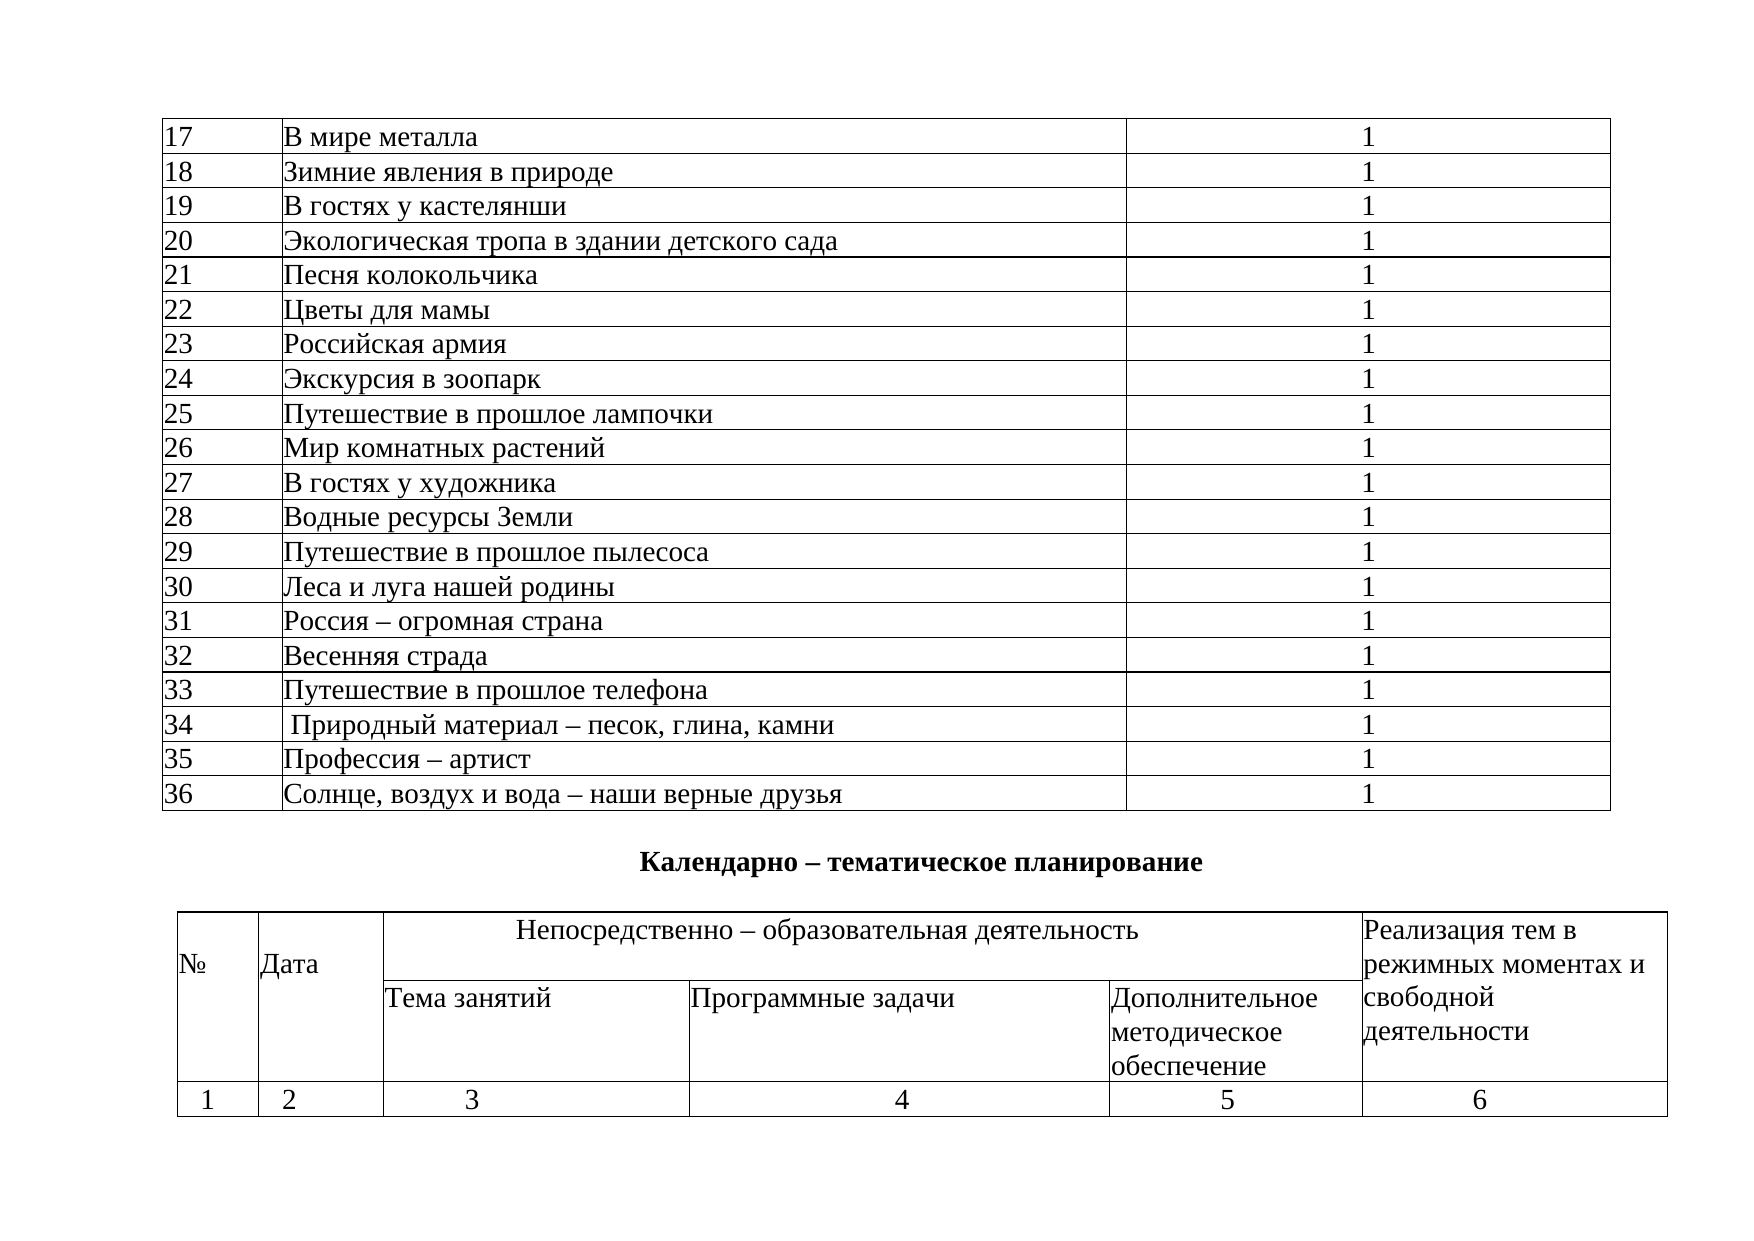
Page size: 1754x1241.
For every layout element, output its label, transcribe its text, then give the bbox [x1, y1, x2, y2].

table_cell 33 [163, 673, 282, 706]
table_cell 30 [163, 569, 282, 602]
table_cell В мире металла [283, 119, 1126, 153]
table_cell 35 [163, 742, 282, 775]
table_cell 22 [163, 292, 282, 326]
table_cell 1 [1127, 569, 1610, 602]
table_cell В гостях у художника [283, 465, 1126, 498]
table_cell Дополнительное методическое обеспечение [1110, 981, 1362, 1081]
table_cell Россия – огромная страна [283, 603, 1126, 637]
table_cell 1 [1127, 292, 1610, 326]
table_cell 1 [1127, 361, 1610, 395]
table_cell Тема занятий [384, 981, 689, 1081]
table_cell 1 [1127, 119, 1610, 153]
table_cell 1 [1127, 707, 1610, 741]
table_cell 34 [163, 707, 282, 741]
table_cell 3 [384, 1082, 689, 1116]
table_cell 1 [1127, 430, 1610, 464]
table_cell 25 [163, 396, 282, 429]
table_cell В гостях у кастелянши [283, 188, 1126, 222]
table_cell 32 [163, 638, 282, 671]
table_cell Программные задачи [690, 981, 1109, 1081]
table_cell 1 [1127, 742, 1610, 775]
table_cell 28 [163, 500, 282, 533]
table_cell 1 [1127, 154, 1610, 187]
table_header Реализация тем в режимных моментах и свободной деятельности [1363, 913, 1667, 1081]
table_cell Леса и луга нашей родины [283, 569, 1126, 602]
text Календарно – тематическое планирование [177, 844, 1665, 878]
table_cell 1 [1127, 327, 1610, 360]
table_cell 1 [1127, 188, 1610, 222]
table_cell Цветы для мамы [283, 292, 1126, 326]
table_cell 6 [1363, 1082, 1667, 1116]
table_cell 20 [163, 223, 282, 256]
table_cell Профессия – артист [283, 742, 1126, 775]
table_header Дата [259, 913, 383, 1081]
table_cell 36 [163, 776, 282, 810]
table_cell 1 [1127, 776, 1610, 810]
table_cell 5 [1110, 1082, 1362, 1116]
table_cell 21 [163, 258, 282, 291]
table_cell 1 [1127, 638, 1610, 671]
table_cell Солнце, воздух и вода – наши верные друзья [283, 776, 1126, 810]
table_cell 1 [1127, 673, 1610, 706]
table_cell 31 [163, 603, 282, 637]
table_cell 23 [163, 327, 282, 360]
table_cell Путешествие в прошлое телефона [283, 673, 1126, 706]
table_cell 1 [1127, 534, 1610, 568]
table_cell Мир комнатных растений [283, 430, 1126, 464]
table_cell 26 [163, 430, 282, 464]
table_cell 29 [163, 534, 282, 568]
table_cell Весенняя страда [283, 638, 1126, 671]
table_cell 1 [1127, 258, 1610, 291]
table_cell 1 [1127, 500, 1610, 533]
table_cell 1 [1127, 396, 1610, 429]
table_cell Водные ресурсы Земли [283, 500, 1126, 533]
table_cell Российская армия [283, 327, 1126, 360]
table_cell 2 [259, 1082, 383, 1116]
table_cell Экскурсия в зоопарк [283, 361, 1126, 395]
table_cell 4 [690, 1082, 1109, 1116]
table_cell 18 [163, 154, 282, 187]
table_cell 24 [163, 361, 282, 395]
table_header Непосредственно – образовательная деятельность [384, 913, 1362, 979]
table_cell 27 [163, 465, 282, 498]
table_cell Экологическая тропа в здании детского сада [283, 223, 1126, 256]
table_cell 1 [1127, 465, 1610, 498]
table_cell 19 [163, 188, 282, 222]
table_cell Песня колокольчика [283, 258, 1126, 291]
table_cell Зимние явления в природе [283, 154, 1126, 187]
table_cell 17 [163, 119, 282, 153]
table_cell Природный материал – песок, глина, камни [283, 707, 1126, 741]
table_cell Путешествие в прошлое пылесоса [283, 534, 1126, 568]
table_cell Путешествие в прошлое лампочки [283, 396, 1126, 429]
table_header № [178, 913, 258, 1081]
table_cell 1 [1127, 603, 1610, 637]
table_cell 1 [178, 1082, 258, 1116]
table_cell 1 [1127, 223, 1610, 256]
